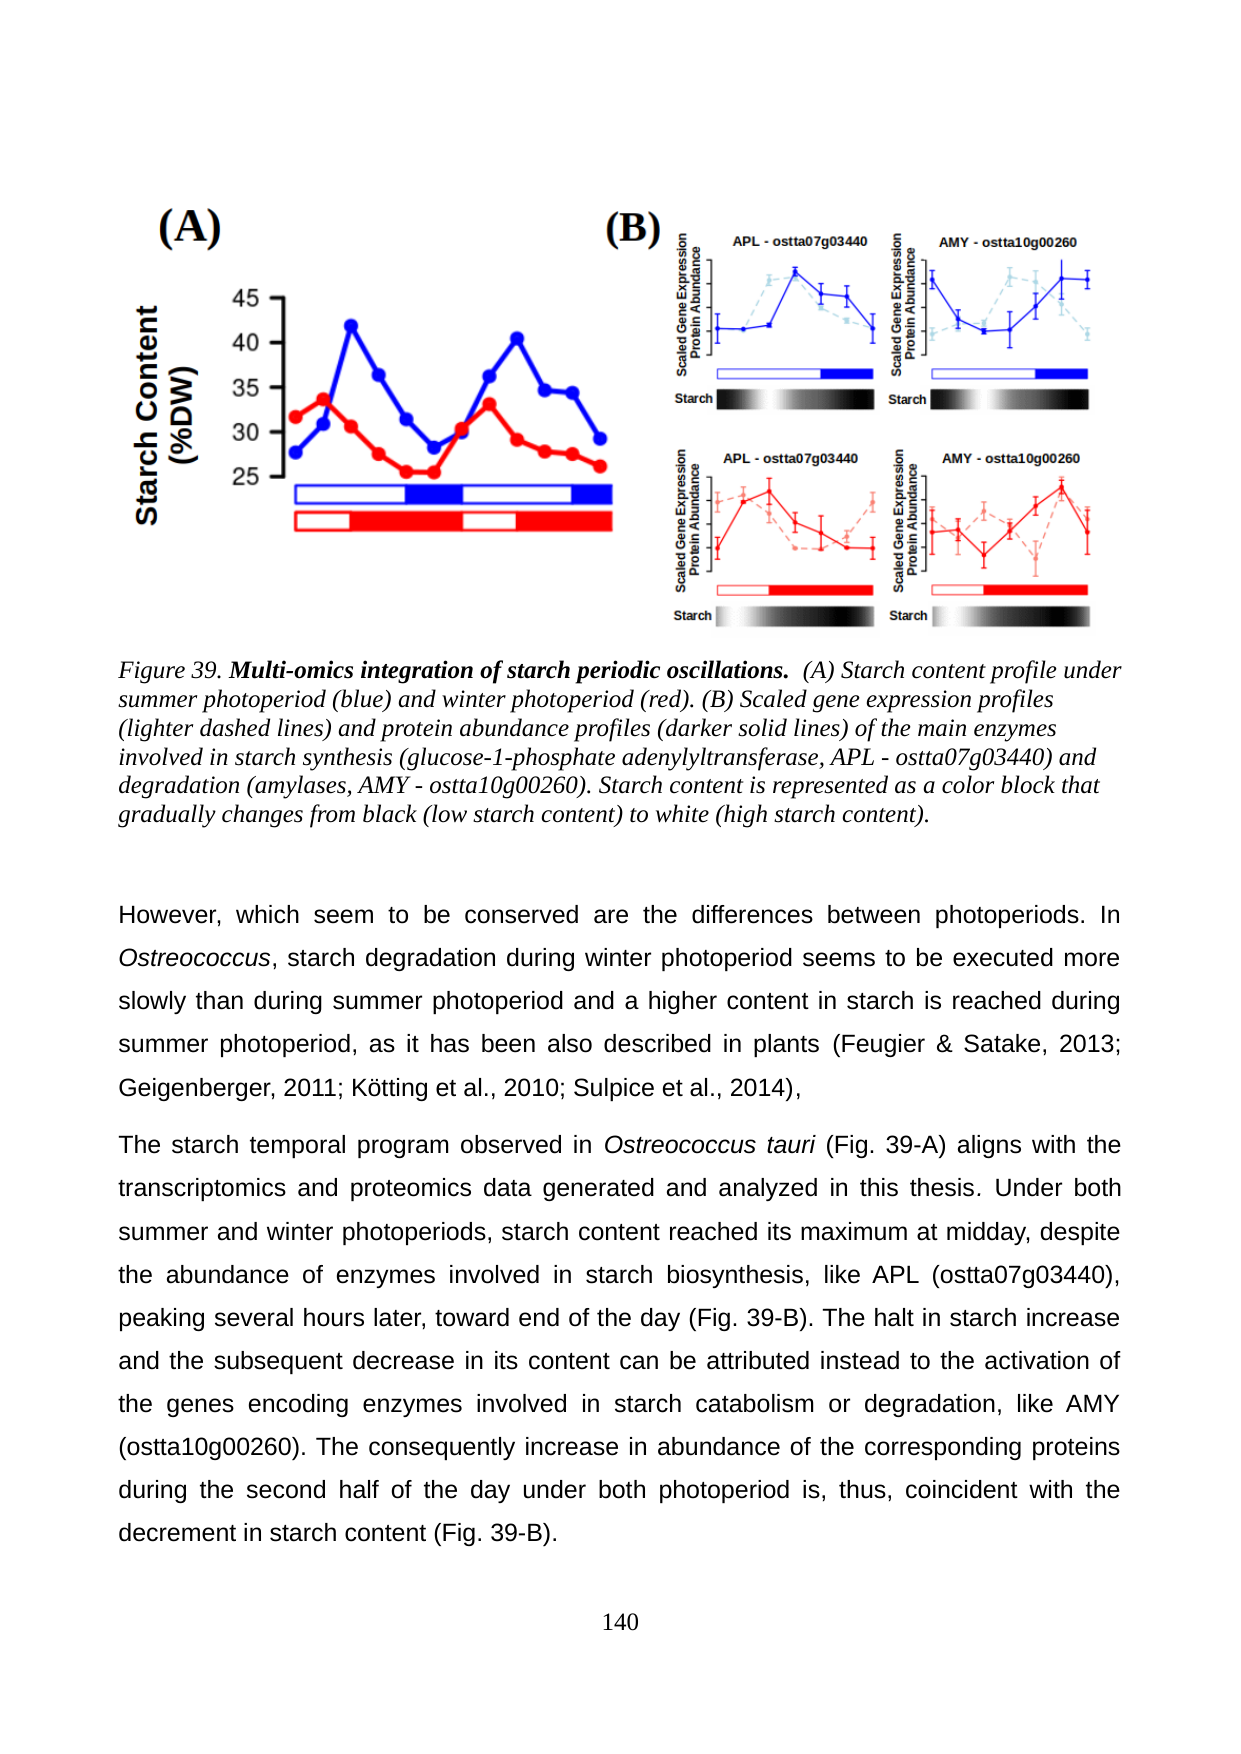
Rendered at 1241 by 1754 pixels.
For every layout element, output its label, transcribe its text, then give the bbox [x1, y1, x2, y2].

text Figure 39. Multi-omics integration of starch periodic oscillations. (A) Starch content profile under summer photoperiod (blue) and winter photoperiod (red). (B) Scaled gene expression profiles (lighter dashed lines) and protein abundance profiles (darker solid lines) of the main enzymes involved in starch synthesis (glucose-1-phosphate adenylyltransferase, APL - ostta07g03440) and degradation (amylases, AMY - ostta10g00260). Starch content is represented as a color block that gradually changes from black (low starch content) to white (high starch content). [118, 656, 1122, 828]
text The starch temporal program observed in Ostreococcus tauri (Fig. 39-A) aligns with the transcriptomics and proteomics data generated and analyzed in this thesis. Under both summer and winter photoperiods, starch content reached its maximum at midday, despite the abundance of enzymes involved in starch biosynthesis, like APL (ostta07g03440), peaking several hours later, toward end of the day (Fig. 39-B). The halt in starch increase and the subsequent decrease in its content can be attributed instead to the activation of the genes encoding enzymes involved in starch catabolism or degradation, like AMY (ostta10g00260). The consequently increase in abundance of the corresponding proteins during the second half of the day under both photoperiod is, thus, coincident with the decrement in starch content (Fig. 39-B). [118, 1130, 1122, 1547]
text However, which seem to be conserved are the differences between photoperiods. In Ostreococcus, starch degradation during winter photoperiod seems to be executed more slowly than during summer photoperiod and a higher content in starch is reached during summer photoperiod, as it has been also described in plants (Feugier & Satake, 2013; Geigenberger, 2011; Kötting et al., 2010; Sulpice et al., 2014)⁠, [118, 900, 1122, 1101]
picture [118, 188, 1123, 656]
